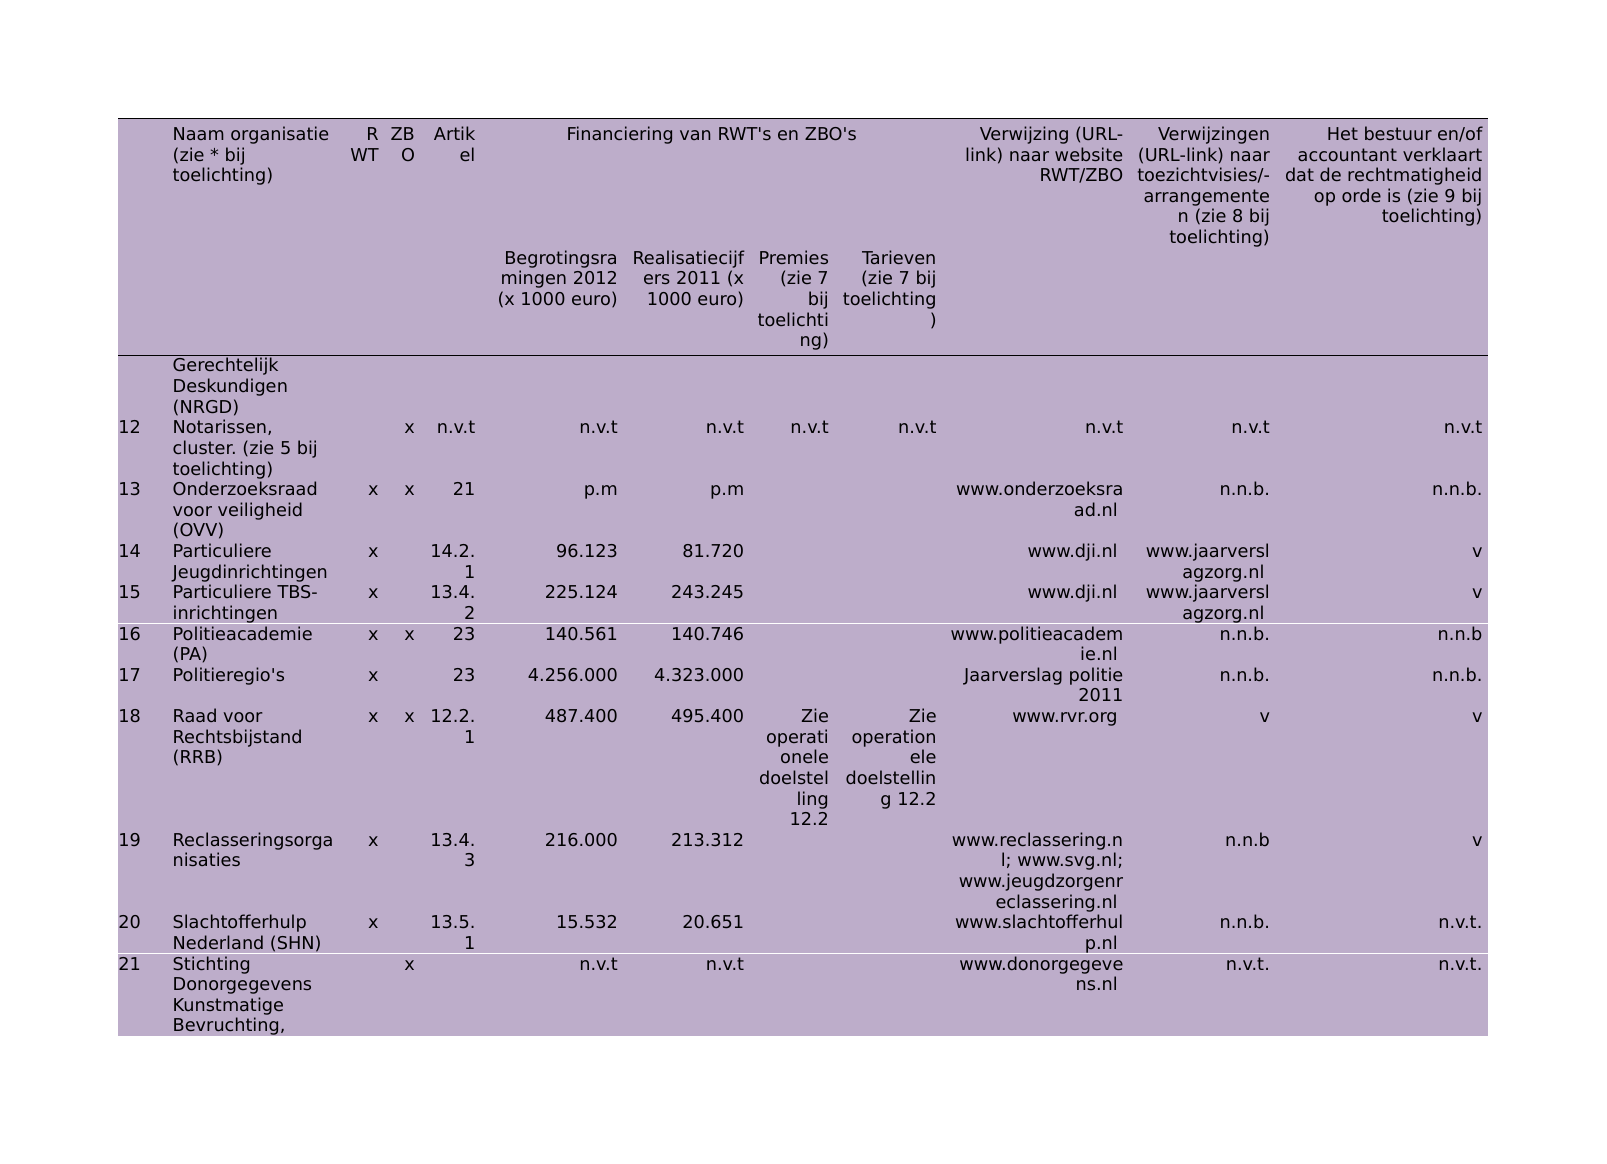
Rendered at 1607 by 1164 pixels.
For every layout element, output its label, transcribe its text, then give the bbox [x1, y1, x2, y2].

table_cell Premies (zie 7 bij toelichting) [750, 248, 834, 355]
table_cell v [1276, 582, 1488, 623]
table_cell [384, 541, 421, 582]
table_cell 495.400 [624, 706, 750, 830]
table_cell n.v.t [481, 954, 623, 1036]
table_cell 18 [118, 706, 166, 830]
table_cell v [1276, 830, 1488, 912]
table_cell 23 [421, 665, 481, 706]
table_cell [750, 665, 834, 706]
table_cell www.jaarverslagzorg.nl [1129, 582, 1276, 623]
table_cell 16 [118, 624, 166, 665]
table_cell [835, 541, 942, 582]
table_cell [942, 356, 1129, 417]
table_cell [942, 248, 1129, 355]
table_cell n.v.t [624, 954, 750, 1036]
table_cell [344, 954, 384, 1036]
table_cell n.v.t. [1276, 954, 1488, 1036]
table_cell n.v.t [1129, 417, 1276, 479]
table_cell 15.532 [481, 912, 623, 953]
table_cell x [384, 479, 421, 541]
table_cell Particuliere TBS-inrichtingen [166, 582, 344, 623]
table_cell [750, 912, 834, 953]
table_cell x [344, 582, 384, 623]
table_cell [750, 830, 834, 912]
table_cell 12.2.1 [421, 706, 481, 830]
table_cell Slachtofferhulp Nederland (SHN) [166, 912, 344, 953]
table_header ZBO [384, 119, 421, 248]
table_cell [384, 248, 421, 355]
table_cell n.n.b [1276, 624, 1488, 665]
table_cell [118, 248, 166, 355]
table_cell Politieregio's [166, 665, 344, 706]
table_cell x [344, 479, 384, 541]
table_cell [835, 912, 942, 953]
table_cell n.v.t [624, 417, 750, 479]
table_cell Particuliere Jeugdinrichtingen [166, 541, 344, 582]
table_cell www.onderzoeksraad.nl [942, 479, 1129, 541]
table_header RWT [344, 119, 384, 248]
table_cell Tarieven (zie 7 bij toelichting) [835, 248, 942, 355]
table_cell [384, 830, 421, 912]
table_cell [835, 582, 942, 623]
table_cell [384, 356, 421, 417]
table_cell 15 [118, 582, 166, 623]
table_cell [750, 582, 834, 623]
table_cell Onderzoeksraad voor veiligheid (OVV) [166, 479, 344, 541]
table_cell www.reclassering.nl; www.svg.nl; www.jeugdzorgenreclassering.nl [942, 830, 1129, 912]
table_cell p.m [481, 479, 623, 541]
table_cell [1276, 248, 1488, 355]
table_cell www.donorgegevens.nl [942, 954, 1129, 1036]
table_cell n.n.b. [1276, 479, 1488, 541]
table_cell n.n.b. [1129, 479, 1276, 541]
table_cell x [344, 830, 384, 912]
table_cell Realisatiecijfers 2011 (x 1000 euro) [624, 248, 750, 355]
table_cell Raad voor Rechtsbijstand (RRB) [166, 706, 344, 830]
table_cell [624, 356, 750, 417]
table_cell [344, 356, 384, 417]
table_header Verwijzingen (URL-link) naar toezichtvisies/-arrangementen (zie 8 bij toelichting) [1129, 119, 1276, 248]
table_cell Zie operationele doelstelling 12.2 [835, 706, 942, 830]
table_cell Reclasseringsorganisaties [166, 830, 344, 912]
table_cell 4.323.000 [624, 665, 750, 706]
table_cell 243.245 [624, 582, 750, 623]
table_cell [166, 248, 344, 355]
table_cell www.slachtofferhulp.nl [942, 912, 1129, 953]
table_cell 14.2.1 [421, 541, 481, 582]
table_cell Notarissen, cluster. (zie 5 bij toelichting) [166, 417, 344, 479]
table_cell [344, 417, 384, 479]
table_cell Stichting Donorgegevens Kunstmatige Bevruchting, [166, 954, 344, 1036]
table_cell 4.256.000 [481, 665, 623, 706]
table_cell n.n.b. [1129, 624, 1276, 665]
table_cell 21 [421, 479, 481, 541]
table_cell v [1276, 706, 1488, 830]
table_cell [118, 356, 166, 417]
table_cell [835, 830, 942, 912]
table_cell n.v.t [835, 417, 942, 479]
table_cell 140.561 [481, 624, 623, 665]
table_header Verwijzing (URL-link) naar website RWT/ZBO [942, 119, 1129, 248]
table_cell www.rvr.org [942, 706, 1129, 830]
table_cell x [384, 417, 421, 479]
table_cell 20.651 [624, 912, 750, 953]
table_cell [1129, 356, 1276, 417]
table_cell n.n.b. [1129, 912, 1276, 953]
table_cell [750, 479, 834, 541]
table_cell Gerechtelijk Deskundigen (NRGD) [166, 356, 344, 417]
table_cell 225.124 [481, 582, 623, 623]
table_cell n.v.t [750, 417, 834, 479]
table_cell [750, 541, 834, 582]
table_cell [384, 665, 421, 706]
table_cell n.n.b. [1276, 665, 1488, 706]
table_cell [750, 356, 834, 417]
table_cell n.n.b [1129, 830, 1276, 912]
table_cell [384, 912, 421, 953]
table_cell Zie operationele doelstelling 12.2 [750, 706, 834, 830]
table_cell n.v.t [481, 417, 623, 479]
table_header Het bestuur en/of accountant verklaart dat de rechtmatigheid op orde is (zie 9 bij toelichting) [1276, 119, 1488, 248]
table_cell n.n.b. [1129, 665, 1276, 706]
table_cell Begrotingsramingen 2012 (x 1000 euro) [481, 248, 623, 355]
table_cell 20 [118, 912, 166, 953]
table_cell Politieacademie (PA) [166, 624, 344, 665]
table_cell x [384, 954, 421, 1036]
table_cell x [384, 706, 421, 830]
table_cell 17 [118, 665, 166, 706]
table_header [118, 119, 166, 248]
table_cell x [344, 665, 384, 706]
table_cell www.politieacademie.nl [942, 624, 1129, 665]
table_cell x [344, 912, 384, 953]
table_cell Jaarverslag politie 2011 [942, 665, 1129, 706]
table_cell [344, 248, 384, 355]
table_cell 13 [118, 479, 166, 541]
table_cell n.v.t [942, 417, 1129, 479]
table_cell 216.000 [481, 830, 623, 912]
table_cell 487.400 [481, 706, 623, 830]
table_cell [1276, 356, 1488, 417]
table_cell 12 [118, 417, 166, 479]
table_cell 13.5.1 [421, 912, 481, 953]
table_cell x [344, 706, 384, 830]
table_cell v [1276, 541, 1488, 582]
table_cell 81.720 [624, 541, 750, 582]
table_cell [835, 356, 942, 417]
table_cell [384, 582, 421, 623]
table_cell x [344, 541, 384, 582]
table_cell 96.123 [481, 541, 623, 582]
table_cell [421, 954, 481, 1036]
table_cell www.jaarverslagzorg.nl [1129, 541, 1276, 582]
table_cell 23 [421, 624, 481, 665]
table_cell [835, 665, 942, 706]
table_cell x [384, 624, 421, 665]
table_cell [835, 479, 942, 541]
table_cell [750, 954, 834, 1036]
table_cell [835, 624, 942, 665]
table_cell 19 [118, 830, 166, 912]
table_cell [750, 624, 834, 665]
table_cell 213.312 [624, 830, 750, 912]
table_cell 140.746 [624, 624, 750, 665]
table_cell [421, 248, 481, 355]
table_cell v [1129, 706, 1276, 830]
table_cell [481, 356, 623, 417]
table_cell 13.4.2 [421, 582, 481, 623]
table_cell n.v.t. [1276, 912, 1488, 953]
table_header Artikel [421, 119, 481, 248]
table_cell x [344, 624, 384, 665]
table_header Financiering van RWT's en ZBO's [481, 119, 942, 248]
table_cell 21 [118, 954, 166, 1036]
table_cell [421, 356, 481, 417]
table_cell www.dji.nl [942, 582, 1129, 623]
table_cell n.v.t. [1129, 954, 1276, 1036]
table_cell 13.4.3 [421, 830, 481, 912]
table_cell [1129, 248, 1276, 355]
table_cell 14 [118, 541, 166, 582]
table_cell n.v.t [421, 417, 481, 479]
table_cell www.dji.nl [942, 541, 1129, 582]
table_cell p.m [624, 479, 750, 541]
table_cell [835, 954, 942, 1036]
table_header Naam organisatie (zie * bij toelichting) [166, 119, 344, 248]
table_cell n.v.t [1276, 417, 1488, 479]
